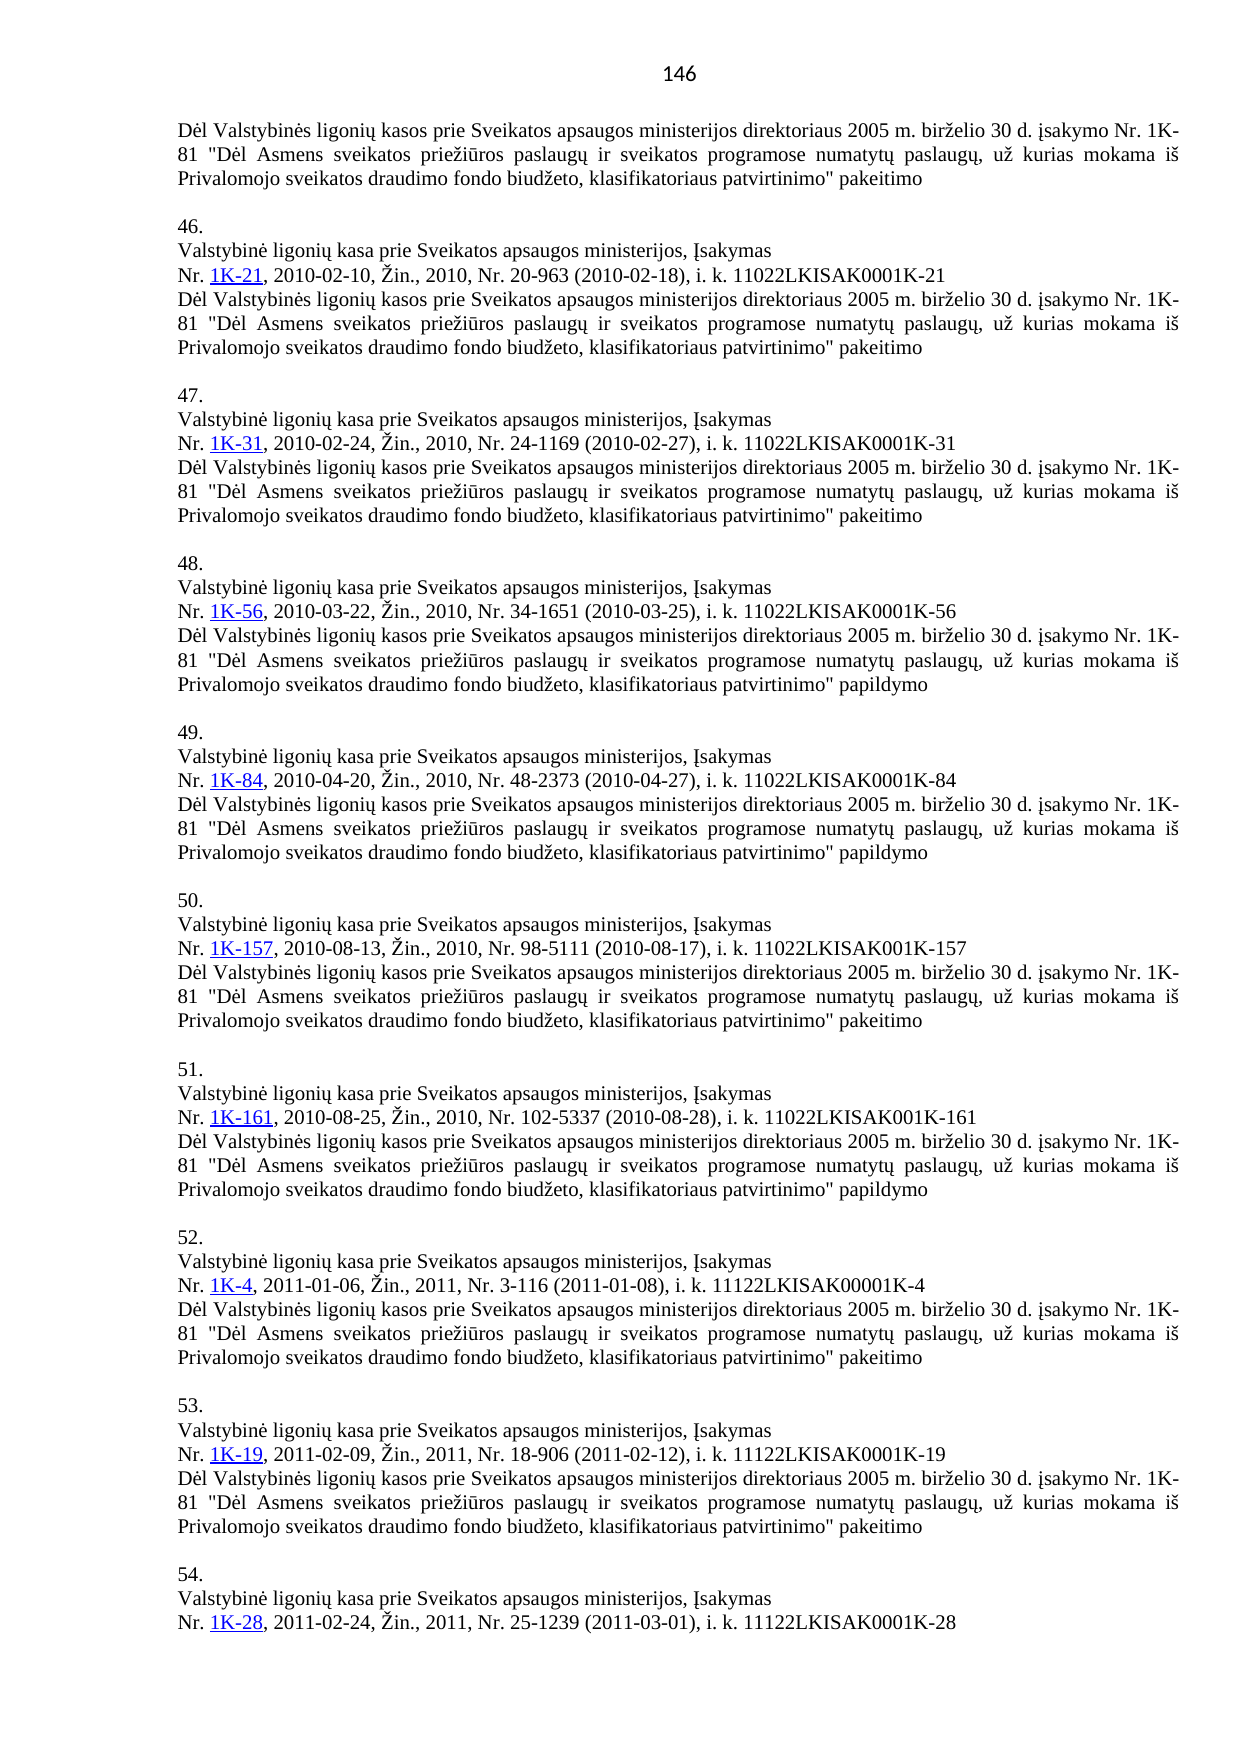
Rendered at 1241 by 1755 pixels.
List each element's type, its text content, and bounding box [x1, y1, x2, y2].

text Valstybinė ligonių kasa prie Sveikatos apsaugos ministerijos, Įsakymas [177, 1417, 1181, 1442]
text Valstybinė ligonių kasa prie Sveikatos apsaugos ministerijos, Įsakymas [177, 912, 1181, 936]
text Dėl Valstybinės ligonių kasos prie Sveikatos apsaugos ministerijos direktoriaus 2005 m. birželio 30 d. įsakymo Nr. 1K-81 "Dėl Asmens sveikatos priežiūros paslaugų ir sveikatos programose numatytų paslaugų, už kurias mokama iš Privalomojo sveikatos draudimo fondo biudžeto, klasifikatoriaus patvirtinimo" papildymo [177, 623, 1181, 696]
text Nr. 1K-21, 2010-02-10, Žin., 2010, Nr. 20-963 (2010-02-18), i. k. 11022LKISAK0001K-21 [177, 262, 1181, 287]
text Dėl Valstybinės ligonių kasos prie Sveikatos apsaugos ministerijos direktoriaus 2005 m. birželio 30 d. įsakymo Nr. 1K-81 "Dėl Asmens sveikatos priežiūros paslaugų ir sveikatos programose numatytų paslaugų, už kurias mokama iš Privalomojo sveikatos draudimo fondo biudžeto, klasifikatoriaus patvirtinimo" papildymo [177, 792, 1181, 864]
text Dėl Valstybinės ligonių kasos prie Sveikatos apsaugos ministerijos direktoriaus 2005 m. birželio 30 d. įsakymo Nr. 1K-81 "Dėl Asmens sveikatos priežiūros paslaugų ir sveikatos programose numatytų paslaugų, už kurias mokama iš Privalomojo sveikatos draudimo fondo biudžeto, klasifikatoriaus patvirtinimo" pakeitimo [177, 118, 1181, 190]
text Dėl Valstybinės ligonių kasos prie Sveikatos apsaugos ministerijos direktoriaus 2005 m. birželio 30 d. įsakymo Nr. 1K-81 "Dėl Asmens sveikatos priežiūros paslaugų ir sveikatos programose numatytų paslaugų, už kurias mokama iš Privalomojo sveikatos draudimo fondo biudžeto, klasifikatoriaus patvirtinimo" pakeitimo [177, 1466, 1181, 1538]
text Nr. 1K-157, 2010-08-13, Žin., 2010, Nr. 98-5111 (2010-08-17), i. k. 11022LKISAK001K-157 [177, 936, 1181, 960]
text Valstybinė ligonių kasa prie Sveikatos apsaugos ministerijos, Įsakymas [177, 1081, 1181, 1105]
text Dėl Valstybinės ligonių kasos prie Sveikatos apsaugos ministerijos direktoriaus 2005 m. birželio 30 d. įsakymo Nr. 1K-81 "Dėl Asmens sveikatos priežiūros paslaugų ir sveikatos programose numatytų paslaugų, už kurias mokama iš Privalomojo sveikatos draudimo fondo biudžeto, klasifikatoriaus patvirtinimo" pakeitimo [177, 1297, 1181, 1369]
text 49. [177, 720, 1181, 744]
text Nr. 1K-19, 2011-02-09, Žin., 2011, Nr. 18-906 (2011-02-12), i. k. 11122LKISAK0001K-19 [177, 1442, 1181, 1466]
text Nr. 1K-31, 2010-02-24, Žin., 2010, Nr. 24-1169 (2010-02-27), i. k. 11022LKISAK0001K-31 [177, 431, 1181, 455]
text 52. [177, 1225, 1181, 1249]
text 48. [177, 551, 1181, 575]
text Valstybinė ligonių kasa prie Sveikatos apsaugos ministerijos, Įsakymas [177, 575, 1181, 599]
text 53. [177, 1393, 1181, 1417]
text Valstybinė ligonių kasa prie Sveikatos apsaugos ministerijos, Įsakymas [177, 407, 1181, 431]
text 51. [177, 1057, 1181, 1081]
text Nr. 1K-28, 2011-02-24, Žin., 2011, Nr. 25-1239 (2011-03-01), i. k. 11122LKISAK0001K-28 [177, 1610, 1181, 1634]
text Dėl Valstybinės ligonių kasos prie Sveikatos apsaugos ministerijos direktoriaus 2005 m. birželio 30 d. įsakymo Nr. 1K-81 "Dėl Asmens sveikatos priežiūros paslaugų ir sveikatos programose numatytų paslaugų, už kurias mokama iš Privalomojo sveikatos draudimo fondo biudžeto, klasifikatoriaus patvirtinimo" pakeitimo [177, 455, 1181, 527]
text Valstybinė ligonių kasa prie Sveikatos apsaugos ministerijos, Įsakymas [177, 1586, 1181, 1610]
text 50. [177, 888, 1181, 912]
text Nr. 1K-4, 2011-01-06, Žin., 2011, Nr. 3-116 (2011-01-08), i. k. 11122LKISAK00001K-4 [177, 1273, 1181, 1297]
text Nr. 1K-161, 2010-08-25, Žin., 2010, Nr. 102-5337 (2010-08-28), i. k. 11022LKISAK001K-161 [177, 1105, 1181, 1129]
text 54. [177, 1562, 1181, 1586]
text Dėl Valstybinės ligonių kasos prie Sveikatos apsaugos ministerijos direktoriaus 2005 m. birželio 30 d. įsakymo Nr. 1K-81 "Dėl Asmens sveikatos priežiūros paslaugų ir sveikatos programose numatytų paslaugų, už kurias mokama iš Privalomojo sveikatos draudimo fondo biudžeto, klasifikatoriaus patvirtinimo" pakeitimo [177, 960, 1181, 1032]
text Nr. 1K-84, 2010-04-20, Žin., 2010, Nr. 48-2373 (2010-04-27), i. k. 11022LKISAK0001K-84 [177, 768, 1181, 792]
text Nr. 1K-56, 2010-03-22, Žin., 2010, Nr. 34-1651 (2010-03-25), i. k. 11022LKISAK0001K-56 [177, 599, 1181, 623]
text Dėl Valstybinės ligonių kasos prie Sveikatos apsaugos ministerijos direktoriaus 2005 m. birželio 30 d. įsakymo Nr. 1K-81 "Dėl Asmens sveikatos priežiūros paslaugų ir sveikatos programose numatytų paslaugų, už kurias mokama iš Privalomojo sveikatos draudimo fondo biudžeto, klasifikatoriaus patvirtinimo" pakeitimo [177, 287, 1181, 359]
text Valstybinė ligonių kasa prie Sveikatos apsaugos ministerijos, Įsakymas [177, 238, 1181, 262]
text 47. [177, 383, 1181, 407]
text Dėl Valstybinės ligonių kasos prie Sveikatos apsaugos ministerijos direktoriaus 2005 m. birželio 30 d. įsakymo Nr. 1K-81 "Dėl Asmens sveikatos priežiūros paslaugų ir sveikatos programose numatytų paslaugų, už kurias mokama iš Privalomojo sveikatos draudimo fondo biudžeto, klasifikatoriaus patvirtinimo" papildymo [177, 1129, 1181, 1201]
text Valstybinė ligonių kasa prie Sveikatos apsaugos ministerijos, Įsakymas [177, 1249, 1181, 1273]
text Valstybinė ligonių kasa prie Sveikatos apsaugos ministerijos, Įsakymas [177, 744, 1181, 768]
text 46. [177, 214, 1181, 238]
